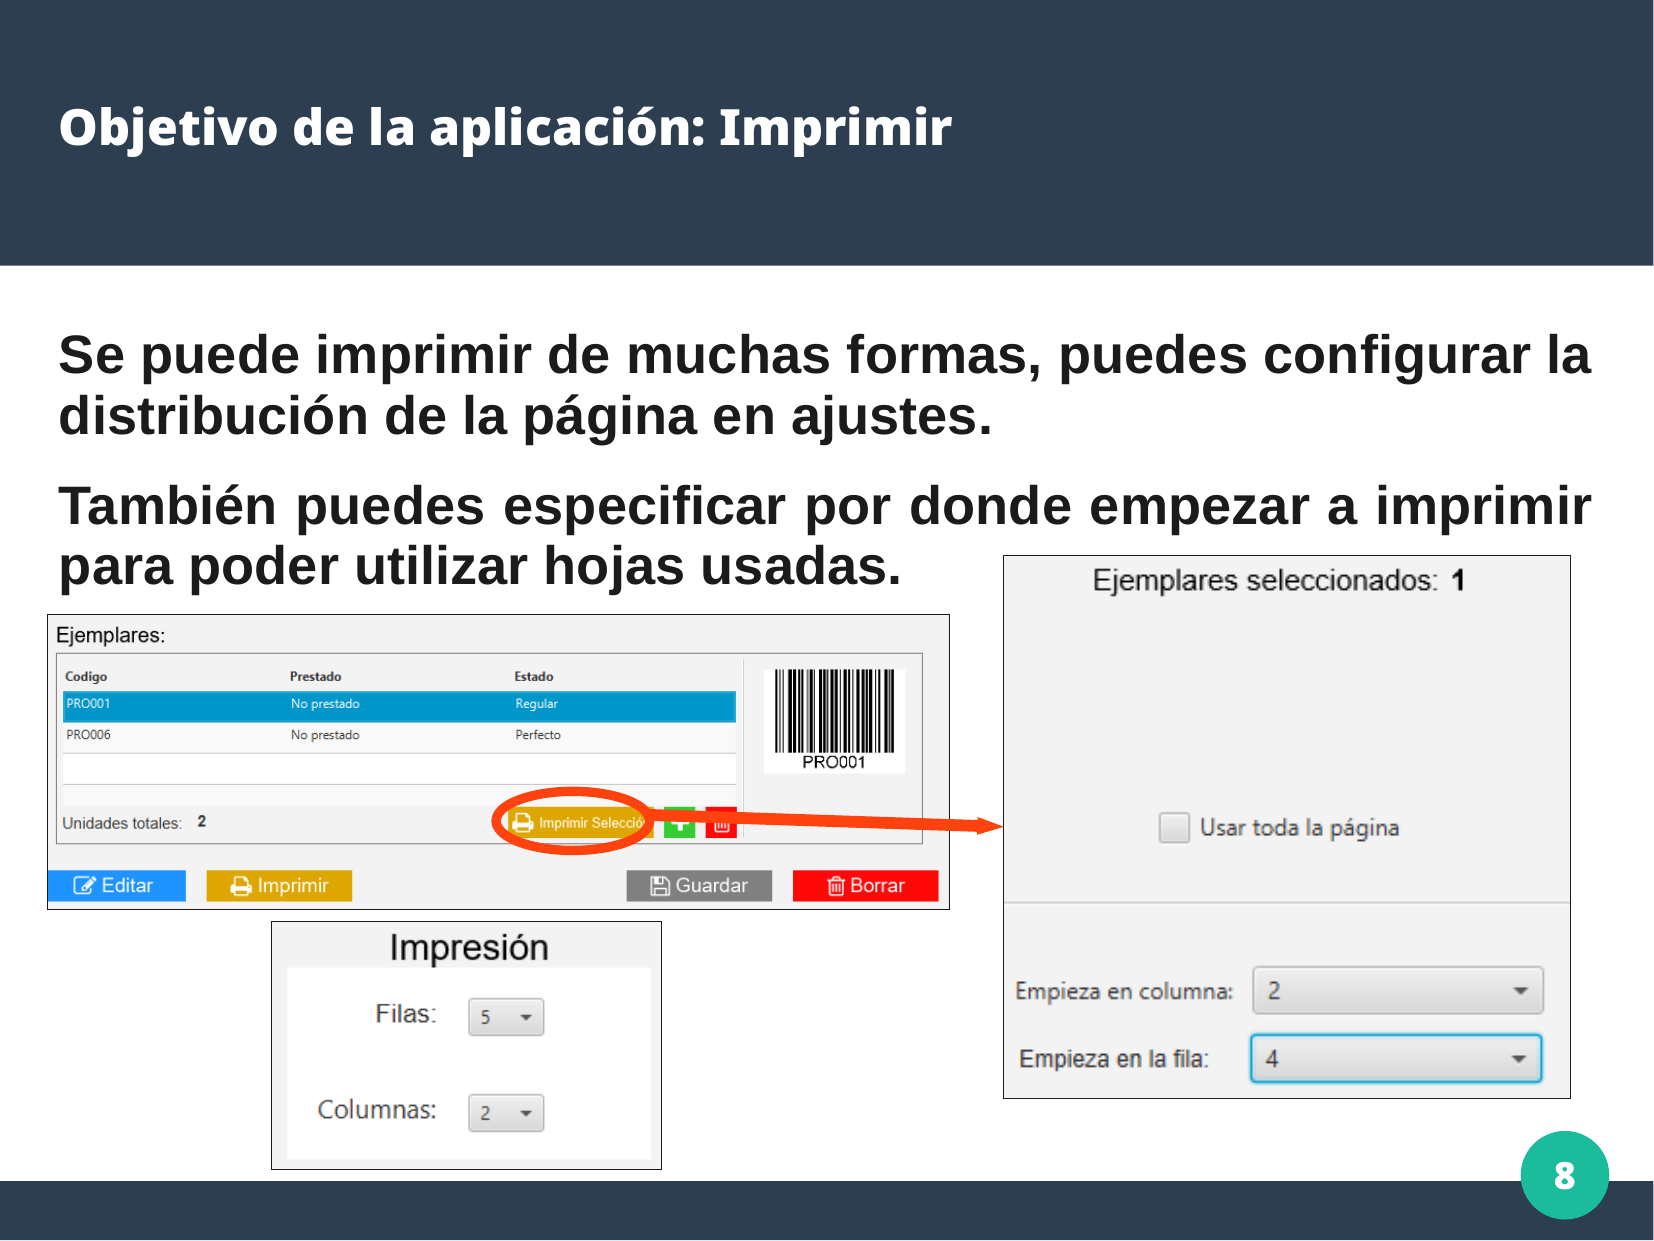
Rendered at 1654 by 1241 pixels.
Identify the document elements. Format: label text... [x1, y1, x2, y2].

list Se puede imprimir de muchas formas, puedes configurar la distribución de la página en ajustes. También puedes especificar por donde empezar a imprimir para poder utilizar hojas usadas. [59, 324, 1595, 709]
picture [271, 921, 662, 1170]
picture [501, 797, 644, 845]
picture [1003, 555, 1571, 1099]
title Objetivo de la aplicación: Imprimir [59, 47, 1595, 205]
picture [47, 614, 950, 910]
